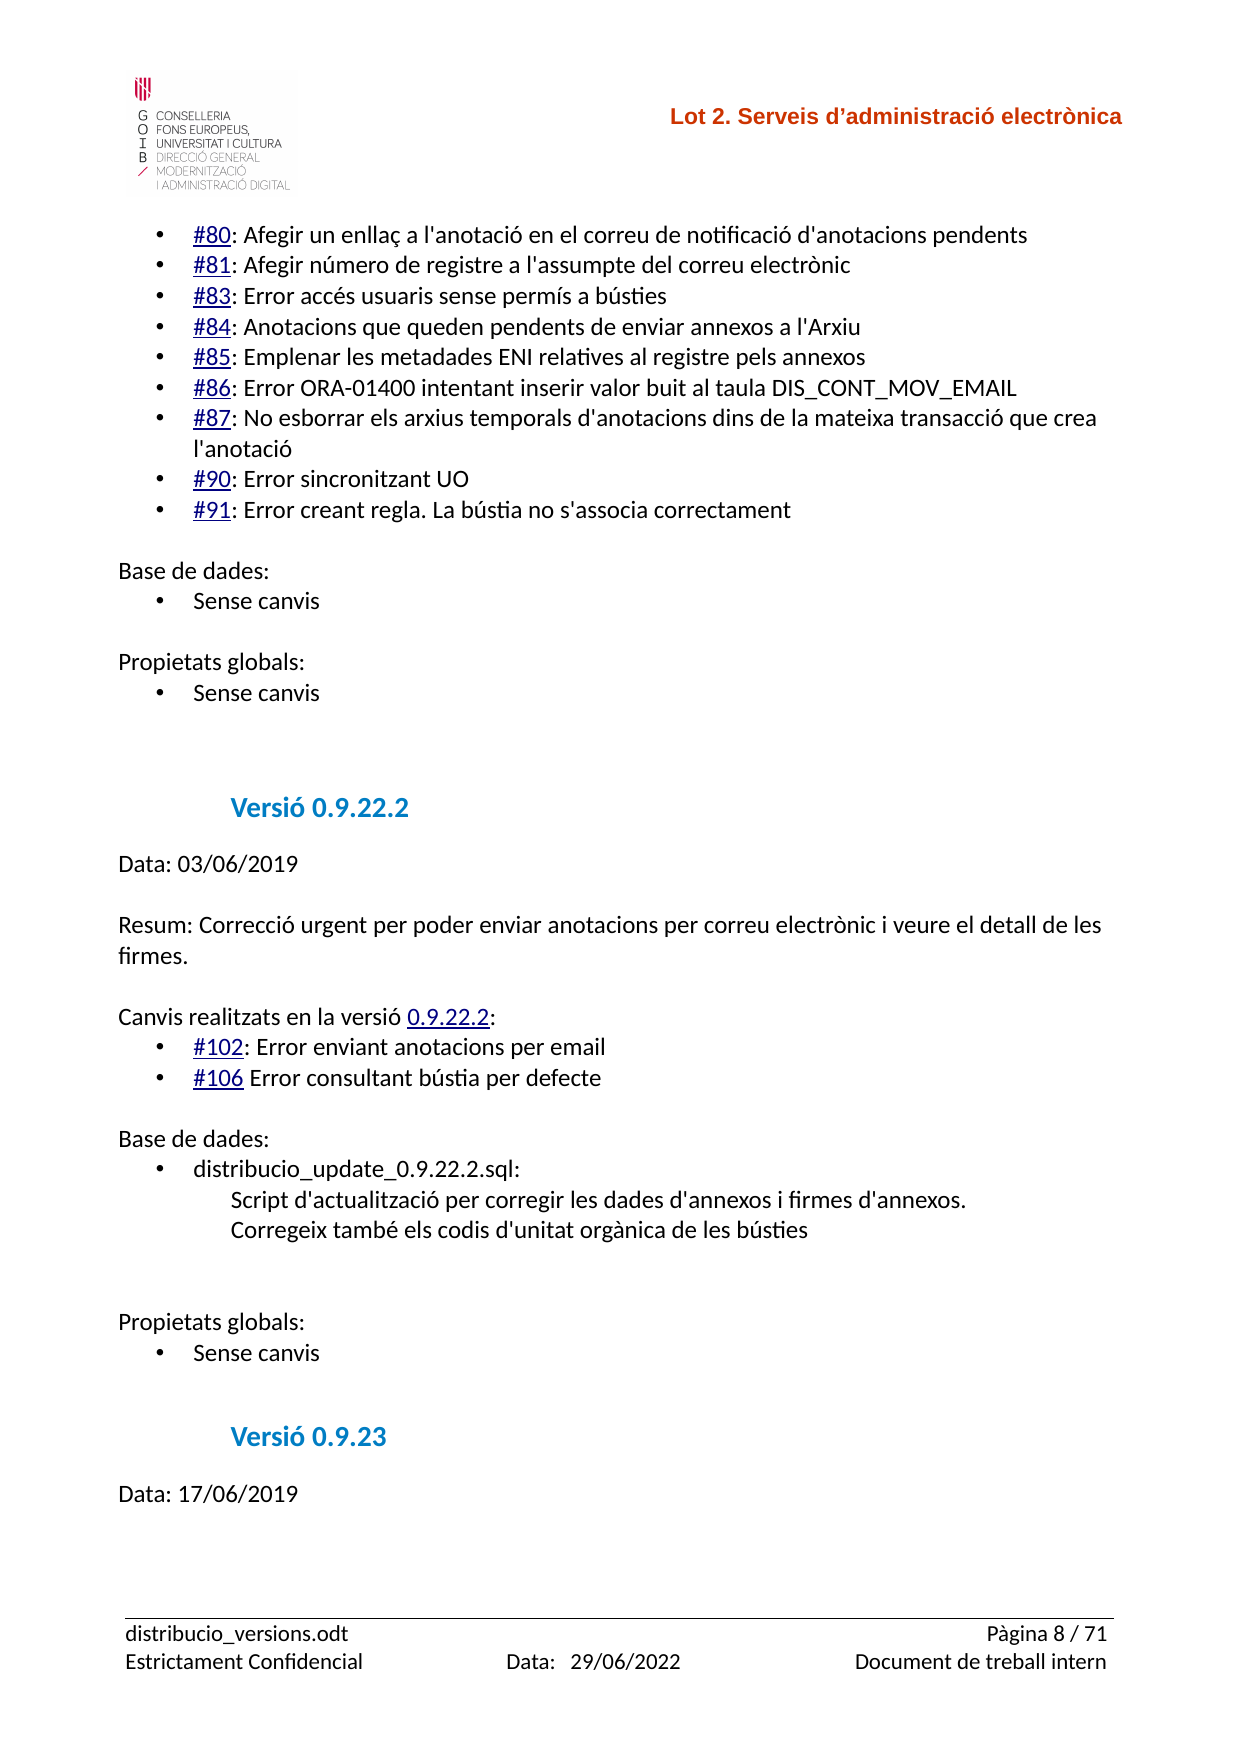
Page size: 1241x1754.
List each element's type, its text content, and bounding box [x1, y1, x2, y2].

text Data: 03/06/2019 [118, 848, 1122, 879]
list #106 Error consultant bústia per defecte [156, 1062, 1122, 1093]
list #85: Emplenar les metadades ENI relatives al registre pels annexos [156, 341, 1122, 372]
text Propietats globals: [118, 646, 1122, 677]
text Canvis realitzats en la versió 0.9.22.2: [118, 1001, 1122, 1032]
list #84: Anotacions que queden pendents de enviar annexos a l'Arxiu [156, 311, 1122, 341]
list #86: Error ORA-01400 intentant inserir valor buit al taula DIS_CONT_MOV_EMAIL [156, 372, 1122, 402]
list Corregeix també els codis d'unitat orgànica de les bústies [193, 1215, 1122, 1245]
list #90: Error sincronitzant UO [156, 463, 1122, 494]
text Propietats globals: [118, 1306, 1122, 1337]
picture [126, 70, 299, 197]
list #87: No esborrar els arxius temporals d'anotacions dins de la mateixa transacció que crea l'anotació [156, 402, 1122, 463]
subtitle Versió 0.9.22.2 [153, 789, 1122, 825]
list #83: Error accés usuaris sense permís a bústies [156, 280, 1122, 311]
subtitle Versió 0.9.23 [153, 1418, 1122, 1454]
list #81: Afegir número de registre a l'assumpte del correu electrònic [156, 250, 1122, 280]
text Base de dades: [118, 555, 1122, 585]
list #80: Afegir un enllaç a l'anotació en el correu de notificació d'anotacions pendents [156, 219, 1122, 250]
text Resum: Correcció urgent per poder enviar anotacions per correu electrònic i veure el detall de les firmes. [118, 909, 1122, 971]
list Sense canvis [156, 1337, 1122, 1367]
list #102: Error enviant anotacions per email [156, 1032, 1122, 1062]
text Data: 17/06/2019 [118, 1478, 1122, 1508]
list Sense canvis [156, 585, 1122, 616]
list Script d'actualització per corregir les dades d'annexos i firmes d'annexos. [193, 1184, 1122, 1215]
text Base de dades: [118, 1123, 1122, 1154]
list distribucio_update_0.9.22.2.sql: [156, 1154, 1122, 1184]
list Sense canvis [156, 677, 1122, 707]
list #91: Error creant regla. La bústia no s'associa correctament [156, 494, 1122, 524]
